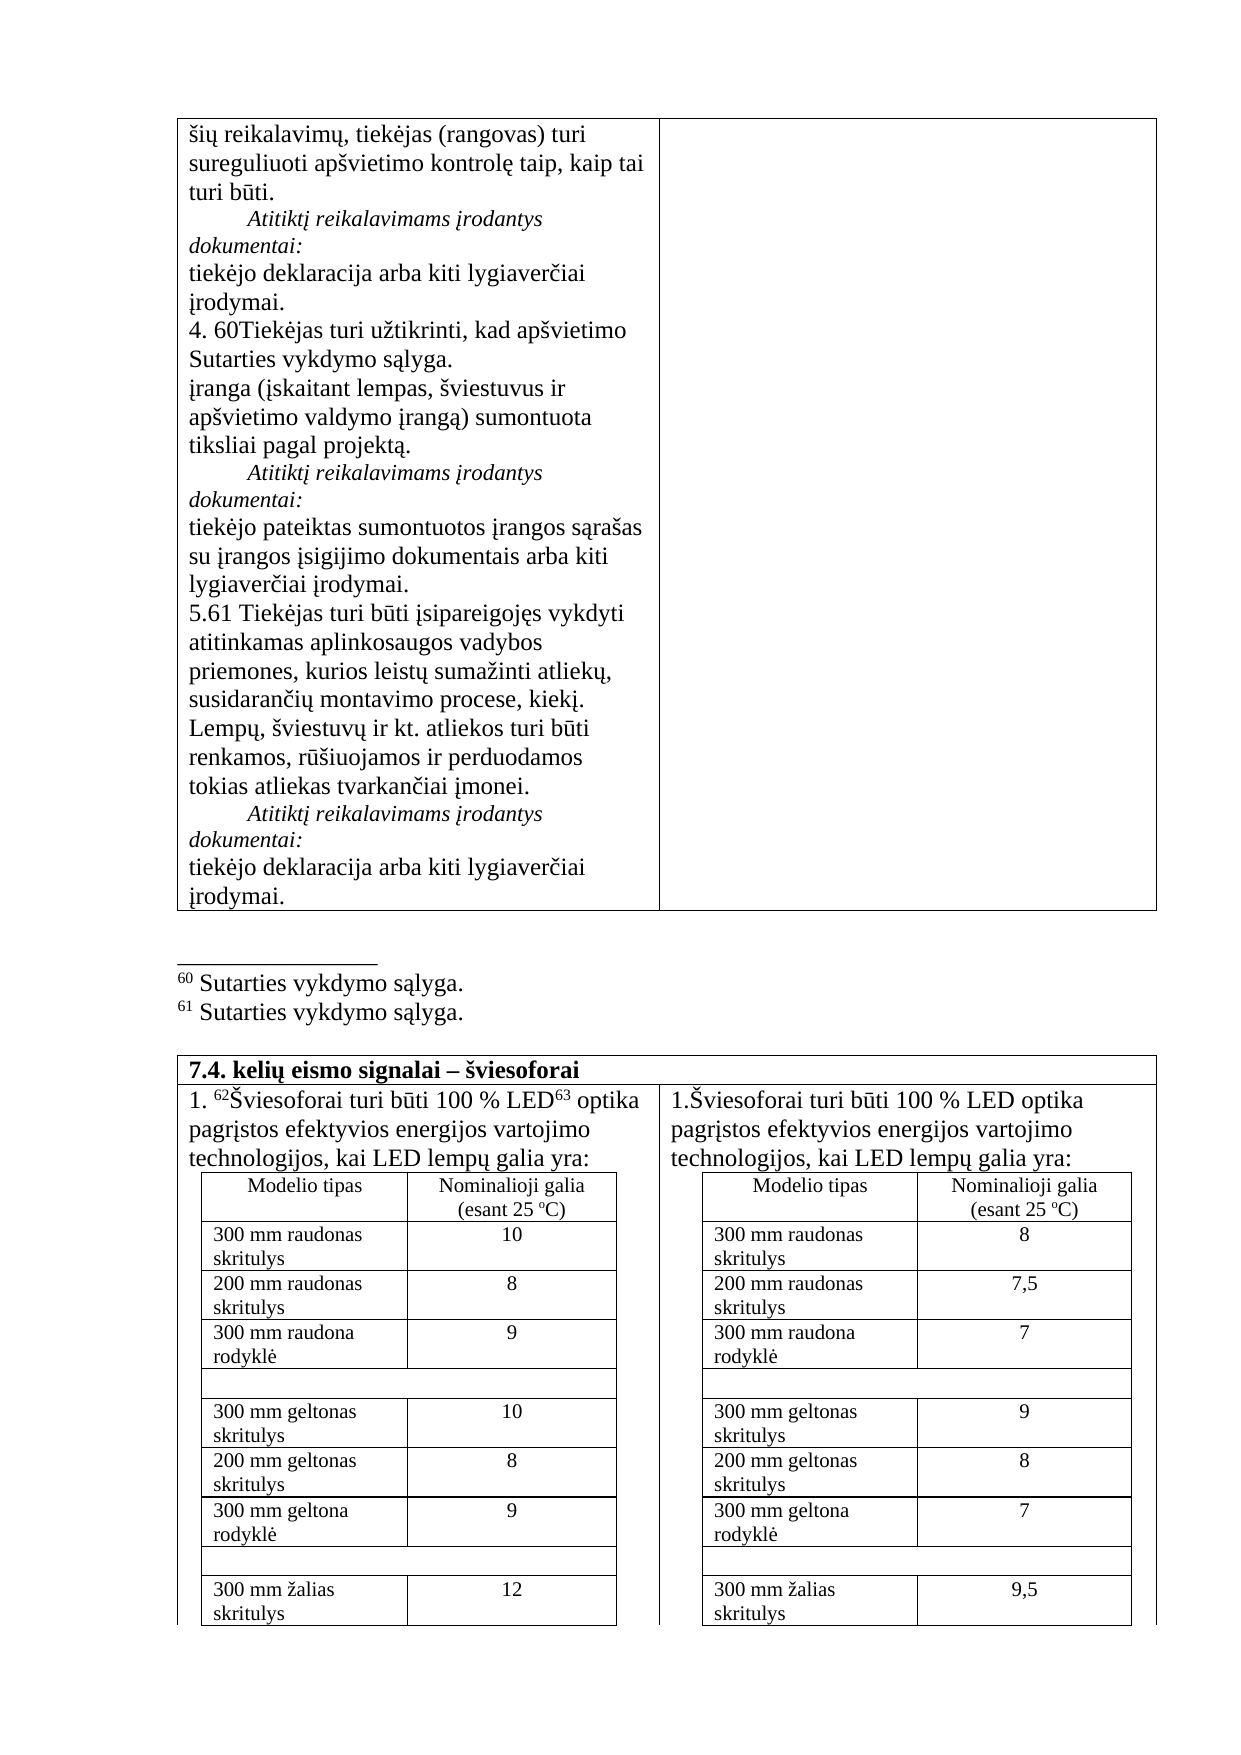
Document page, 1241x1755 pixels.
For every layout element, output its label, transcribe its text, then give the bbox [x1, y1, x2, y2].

table_cell 300 mm raudonas skritulys [202, 1222, 407, 1270]
table_cell [660, 1398, 702, 1447]
table_cell 9 [918, 1399, 1131, 1447]
table_cell [660, 1546, 702, 1575]
table_cell [1132, 1319, 1156, 1368]
table_cell [660, 119, 1156, 910]
table_cell [917, 1369, 1131, 1398]
table_cell [178, 1447, 201, 1496]
table_cell [1132, 1398, 1156, 1447]
table_cell 10 [408, 1222, 616, 1270]
table_cell [660, 1319, 702, 1368]
text 61 Sutarties vykdymo sąlyga. [177, 997, 1122, 1026]
table_cell Modelio tipas [202, 1173, 407, 1221]
table_cell [917, 1547, 1131, 1575]
table_cell [1132, 1221, 1156, 1270]
table_cell [660, 1368, 702, 1398]
table_cell [617, 1172, 659, 1221]
table_cell [703, 1369, 917, 1398]
table_cell [1132, 1270, 1156, 1319]
table_cell [617, 1496, 659, 1546]
table_cell 200 mm raudonas skritulys [703, 1271, 917, 1319]
table_cell [660, 1447, 702, 1496]
table_cell [1132, 1496, 1156, 1546]
table_cell 300 mm raudonas skritulys [703, 1222, 917, 1270]
table_cell [617, 1546, 659, 1575]
table_cell 200 mm geltonas skritulys [703, 1448, 917, 1496]
table_cell [178, 1270, 201, 1319]
table_header 7.4. kelių eismo signalai – šviesoforai [178, 1056, 1132, 1084]
table_cell Nominalioji galia (esant 25 oC) [918, 1173, 1131, 1221]
table_cell [178, 1496, 201, 1546]
table_cell 9 [408, 1320, 616, 1368]
table_cell [178, 1368, 201, 1398]
table_cell 9,5 [918, 1576, 1131, 1624]
table_cell 1.Šviesoforai turi būti 100 % LED optika pagrįstos efektyvios energijos vartojimo technologijos, kai LED lempų galia yra: [660, 1085, 1156, 1172]
table_cell Modelio tipas [703, 1173, 917, 1221]
table_cell 7 [918, 1498, 1131, 1546]
table_cell [178, 1546, 201, 1575]
table_cell 300 mm geltona rodyklė [703, 1498, 917, 1546]
table_cell [660, 1575, 702, 1624]
table_cell [1132, 1575, 1156, 1624]
table_cell [202, 1547, 407, 1575]
table_cell [178, 1575, 201, 1624]
table_cell 300 mm raudona rodyklė [202, 1320, 407, 1368]
table_header [1132, 1056, 1156, 1084]
table_cell 8 [408, 1448, 616, 1496]
table_cell Nominalioji galia (esant 25 oC) [408, 1173, 616, 1221]
table_cell [1132, 1546, 1156, 1575]
table_cell [617, 1221, 659, 1270]
table_cell 300 mm geltona rodyklė [202, 1498, 407, 1546]
table_cell [1132, 1172, 1156, 1221]
table_cell 7 [918, 1320, 1131, 1368]
table_cell 200 mm raudonas skritulys [202, 1271, 407, 1319]
table_cell [178, 1319, 201, 1368]
table_cell 300 mm žalias skritulys [703, 1576, 917, 1624]
table_cell 300 mm žalias skritulys [202, 1576, 407, 1624]
table_cell [660, 1270, 702, 1319]
table_cell [703, 1547, 917, 1575]
table_cell šių reikalavimų, tiekėjas (rangovas) turi sureguliuoti apšvietimo kontrolę taip, kaip tai turi būti. Atitiktį reikalavimams įrodantys dokumentai: tiekėjo deklaracija arba kiti lygiaverčiai įrodymai. 4. 60Tiekėjas turi užtikrinti, kad apšvietimo Sutarties vykdymo sąlyga. įranga (įskaitant lempas, šviestuvus ir apšvietimo valdymo įrangą) sumontuota tiksliai pagal projektą. Atitiktį reikalavimams įrodantys dokumentai: tiekėjo pateiktas sumontuotos įrangos sąrašas su įrangos įsigijimo dokumentais arba kiti lygiaverčiai įrodymai. 5.61 Tiekėjas turi būti įsipareigojęs vykdyti atitinkamas aplinkosaugos vadybos priemones, kurios leistų sumažinti atliekų, susidarančių montavimo procese, kiekį. Lempų, šviestuvų ir kt. atliekos turi būti renkamos, rūšiuojamos ir perduodamos tokias atliekas tvarkančiai įmonei. Atitiktį reikalavimams įrodantys dokumentai: tiekėjo deklaracija arba kiti lygiaverčiai įrodymai. [178, 119, 659, 910]
text 60 Sutarties vykdymo sąlyga. [177, 968, 1122, 997]
table_cell [617, 1447, 659, 1496]
table_cell [408, 1369, 616, 1398]
table_cell 300 mm geltonas skritulys [202, 1399, 407, 1447]
table_cell [617, 1319, 659, 1368]
table_cell [617, 1575, 659, 1624]
table_cell 12 [408, 1576, 616, 1624]
table_cell [617, 1270, 659, 1319]
text ________________ [177, 939, 1122, 968]
table_cell [178, 1398, 201, 1447]
table_cell [178, 1172, 201, 1221]
table_cell [202, 1369, 407, 1398]
table_cell [660, 1496, 702, 1546]
table_cell 10 [408, 1399, 616, 1447]
table_cell [617, 1398, 659, 1447]
table_cell [660, 1172, 702, 1221]
table_cell 200 mm geltonas skritulys [202, 1448, 407, 1496]
table_cell 7,5 [918, 1271, 1131, 1319]
table_cell 8 [918, 1448, 1131, 1496]
table_cell 1. 62Šviesoforai turi būti 100 % LED63 optika pagrįstos efektyvios energijos vartojimo technologijos, kai LED lempų galia yra: [178, 1085, 659, 1172]
table_cell [1132, 1368, 1156, 1398]
table_cell [617, 1368, 659, 1398]
table_cell 300 mm raudona rodyklė [703, 1320, 917, 1368]
table_cell [660, 1221, 702, 1270]
table_cell [178, 1221, 201, 1270]
table_cell 8 [918, 1222, 1131, 1270]
table_cell 8 [408, 1271, 616, 1319]
table_cell 9 [408, 1498, 616, 1546]
table_cell 300 mm geltonas skritulys [703, 1399, 917, 1447]
table_cell [408, 1547, 616, 1575]
table_cell [1132, 1447, 1156, 1496]
